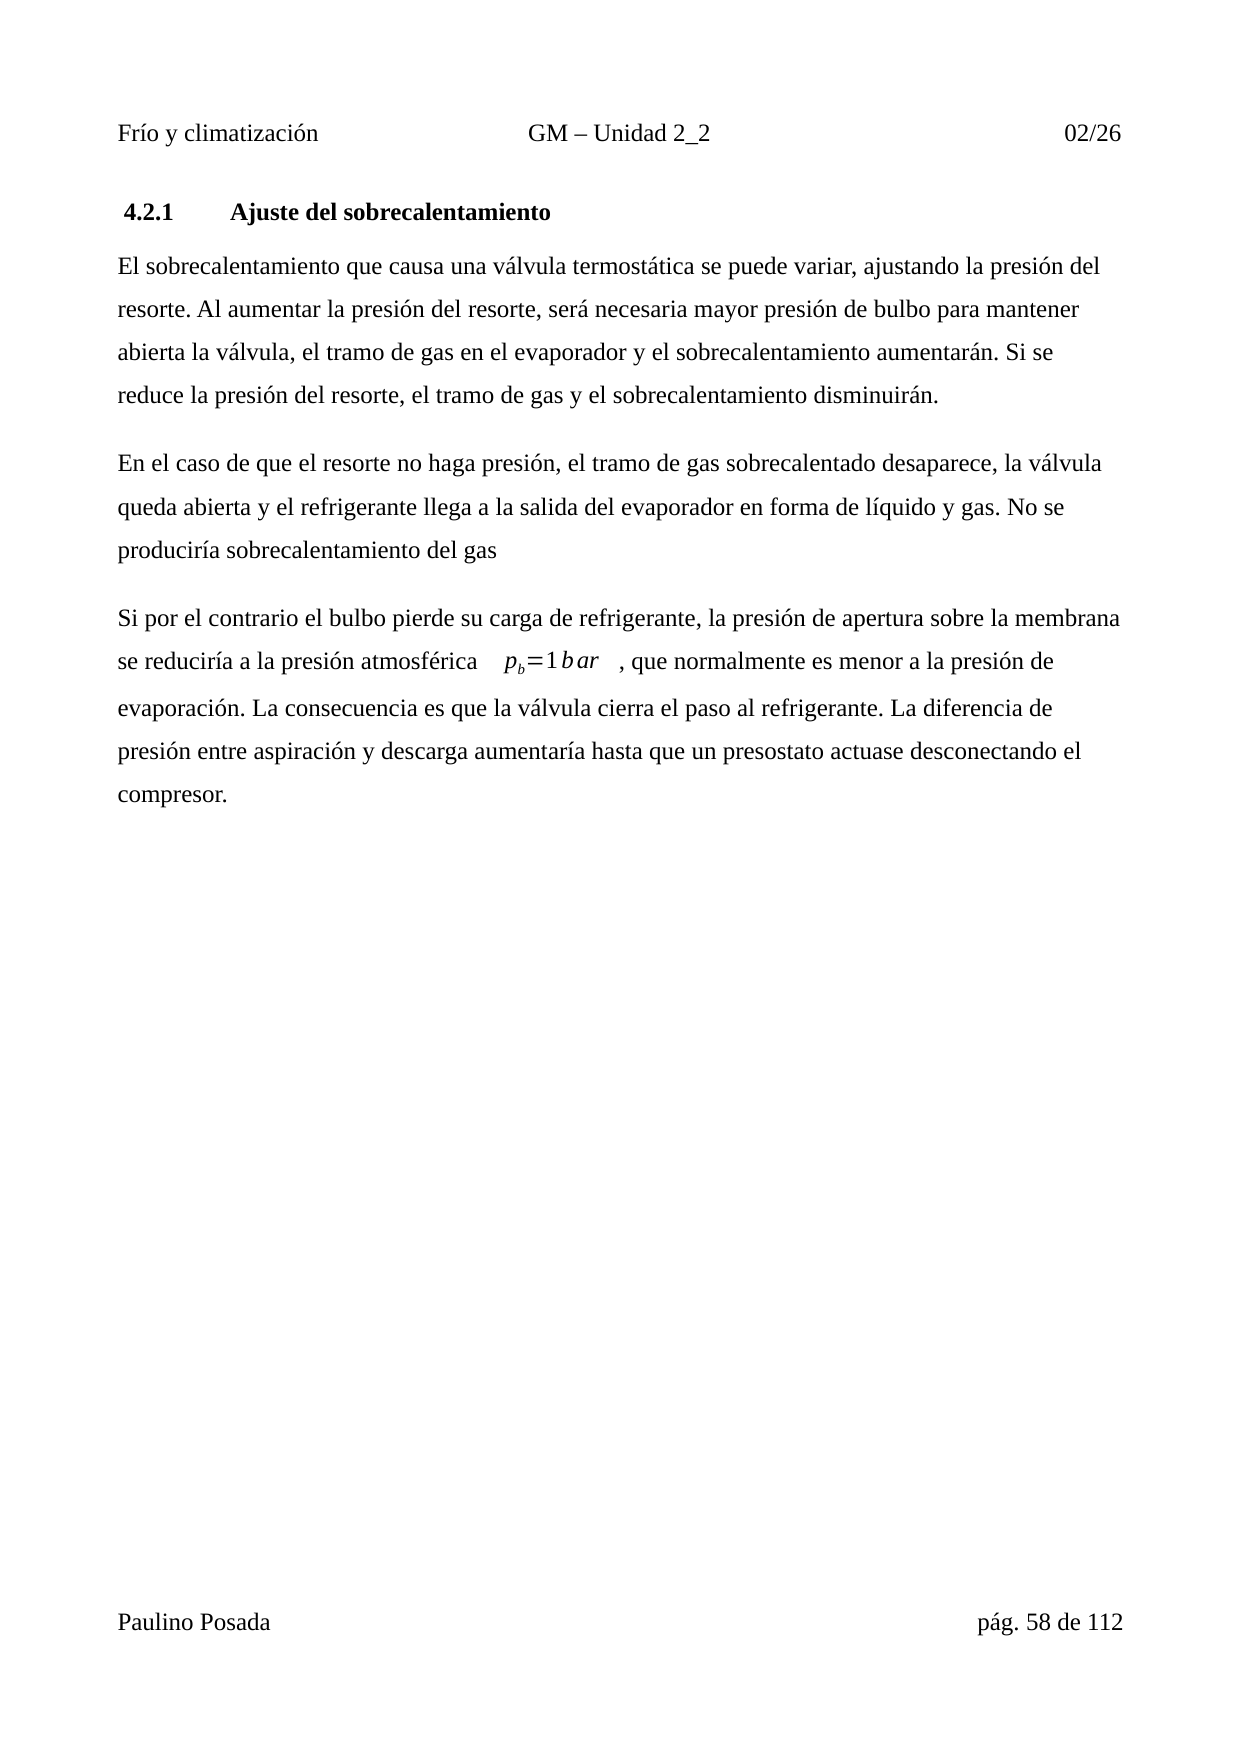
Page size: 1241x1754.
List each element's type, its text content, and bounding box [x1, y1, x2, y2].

text Si por el contrario el bulbo pierde su carga de refrigerante, la presión de apertura sobre la membrana se reduciría a la presión atmosférica , que normalmente es menor a la presión de evaporación. La consecuencia es que la válvula cierra el paso al refrigerante. La diferencia de presión entre aspiración y descarga aumentaría hasta que un presostato actuase desconectando el compresor. [117, 603, 1123, 808]
text El sobrecalentamiento que causa una válvula termostática se puede variar, ajustando la presión del resorte. Al aumentar la presión del resorte, será necesaria mayor presión de bulbo para mantener abierta la válvula, el tramo de gas en el evaporador y el sobrecalentamiento aumentarán. Si se reduce la presión del resorte, el tramo de gas y el sobrecalentamiento disminuirán. [117, 251, 1123, 409]
text En el caso de que el resorte no haga presión, el tramo de gas sobrecalentado desaparece, la válvula queda abierta y el refrigerante llega a la salida del evaporador en forma de líquido y gas. No se produciría sobrecalentamiento del gas [117, 448, 1123, 563]
subtitle Ajuste del sobrecalentamiento [117, 197, 1123, 226]
